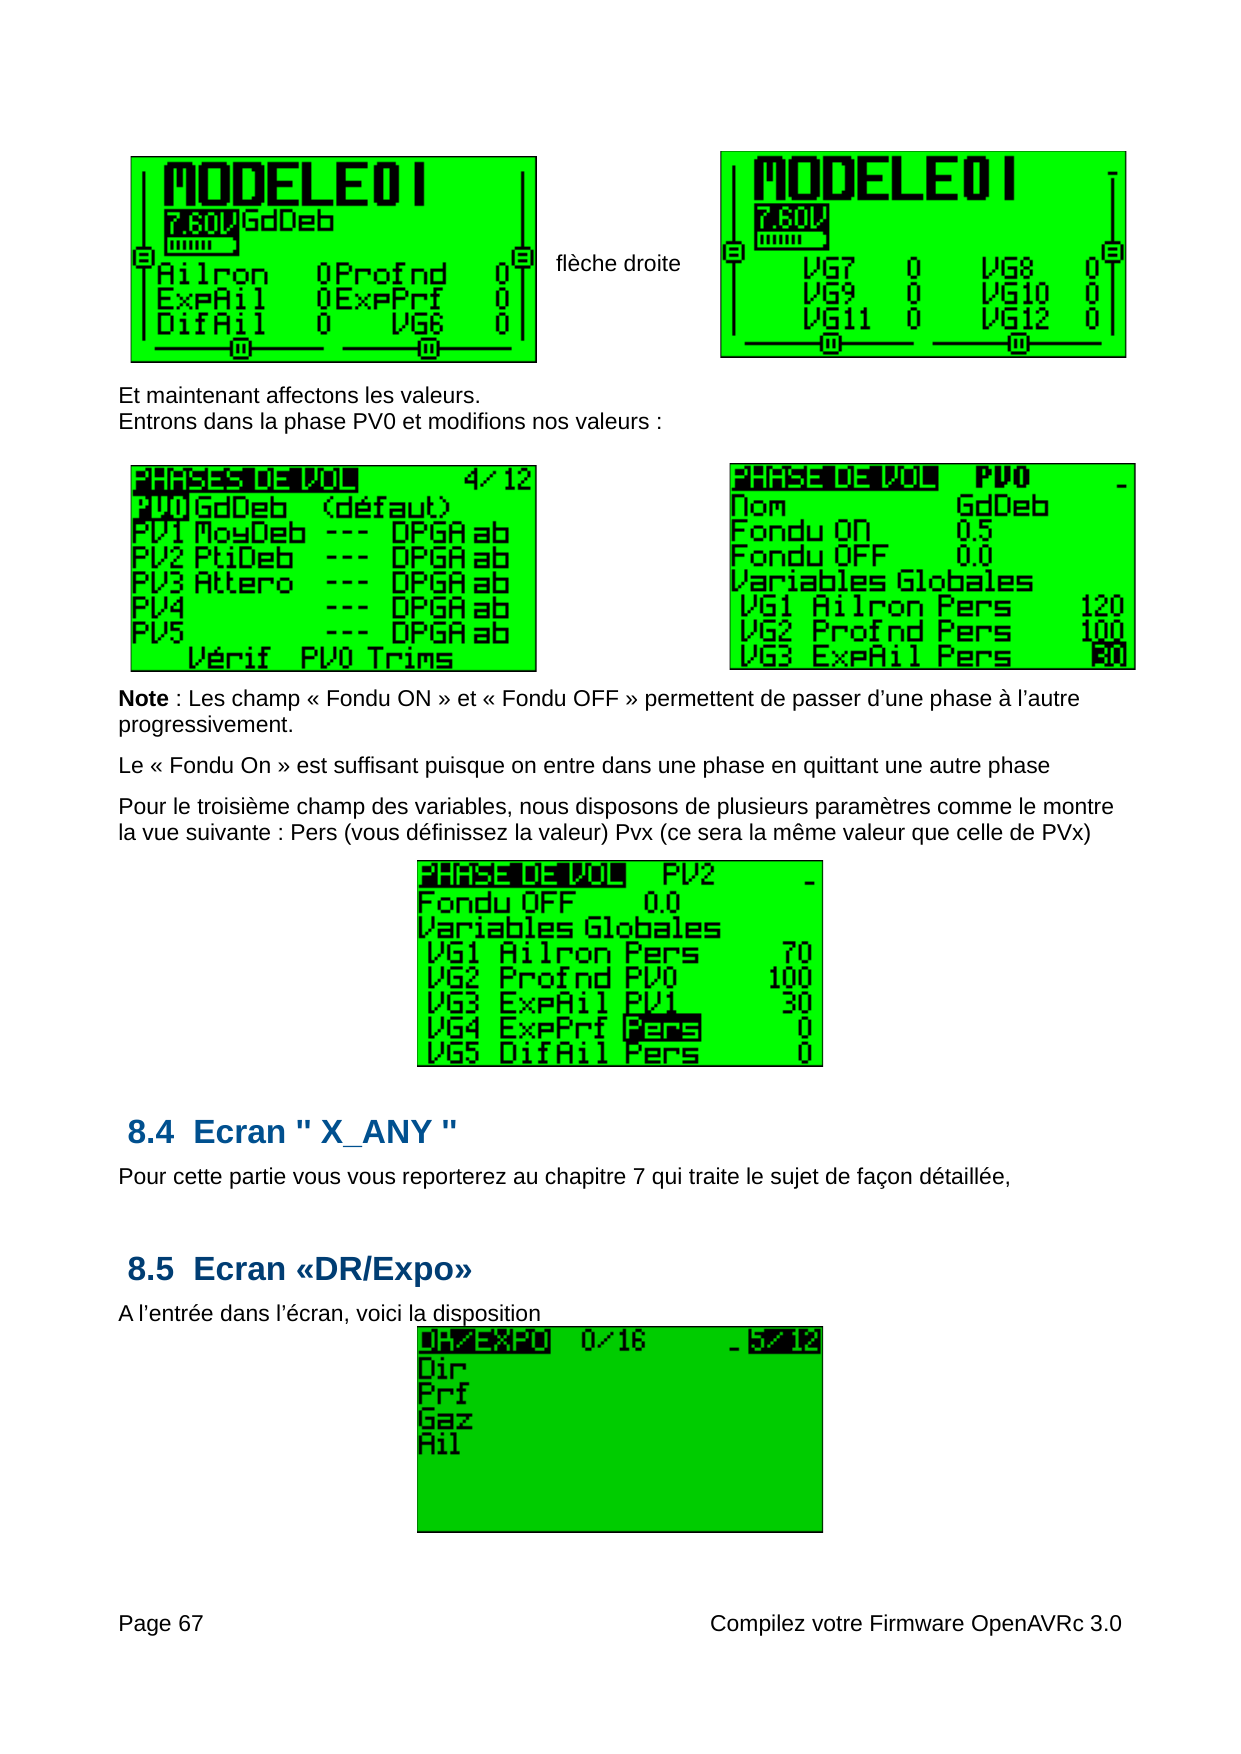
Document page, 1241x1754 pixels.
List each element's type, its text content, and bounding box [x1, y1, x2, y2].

text Pour cette partie vous vous reporterez au chapitre 7 qui traite le sujet de façon détaillée, [118, 1163, 1122, 1189]
text Et maintenant affectons les valeurs. [118, 382, 1122, 408]
subtitle Ecran '' X_ANY '' [118, 1112, 1122, 1151]
picture [720, 151, 1127, 358]
picture [417, 1326, 824, 1533]
text Note : Les champ « Fondu ON » et « Fondu OFF » permettent de passer d’une phase à l’autre progressivement. [118, 685, 1122, 737]
picture [130, 156, 537, 363]
text Pour le troisième champ des variables, nous disposons de plusieurs paramètres comme le montre la vue suivante : Pers (vous définissez la valeur) Pvx (ce sera la même valeur que celle de PVx) [118, 793, 1122, 846]
subtitle Ecran «DR/Expo» [118, 1249, 1122, 1288]
picture [130, 465, 537, 672]
text Entrons dans la phase PV0 et modifions nos valeurs : [118, 408, 1122, 434]
text A l’entrée dans l’écran, voici la disposition [118, 1300, 1122, 1327]
text flèche droite [537, 250, 720, 276]
picture [417, 860, 824, 1067]
text [118, 250, 130, 276]
picture [729, 463, 1136, 670]
text Le « Fondu On » est suffisant puisque on entre dans une phase en quittant une autre phase [118, 752, 1122, 778]
